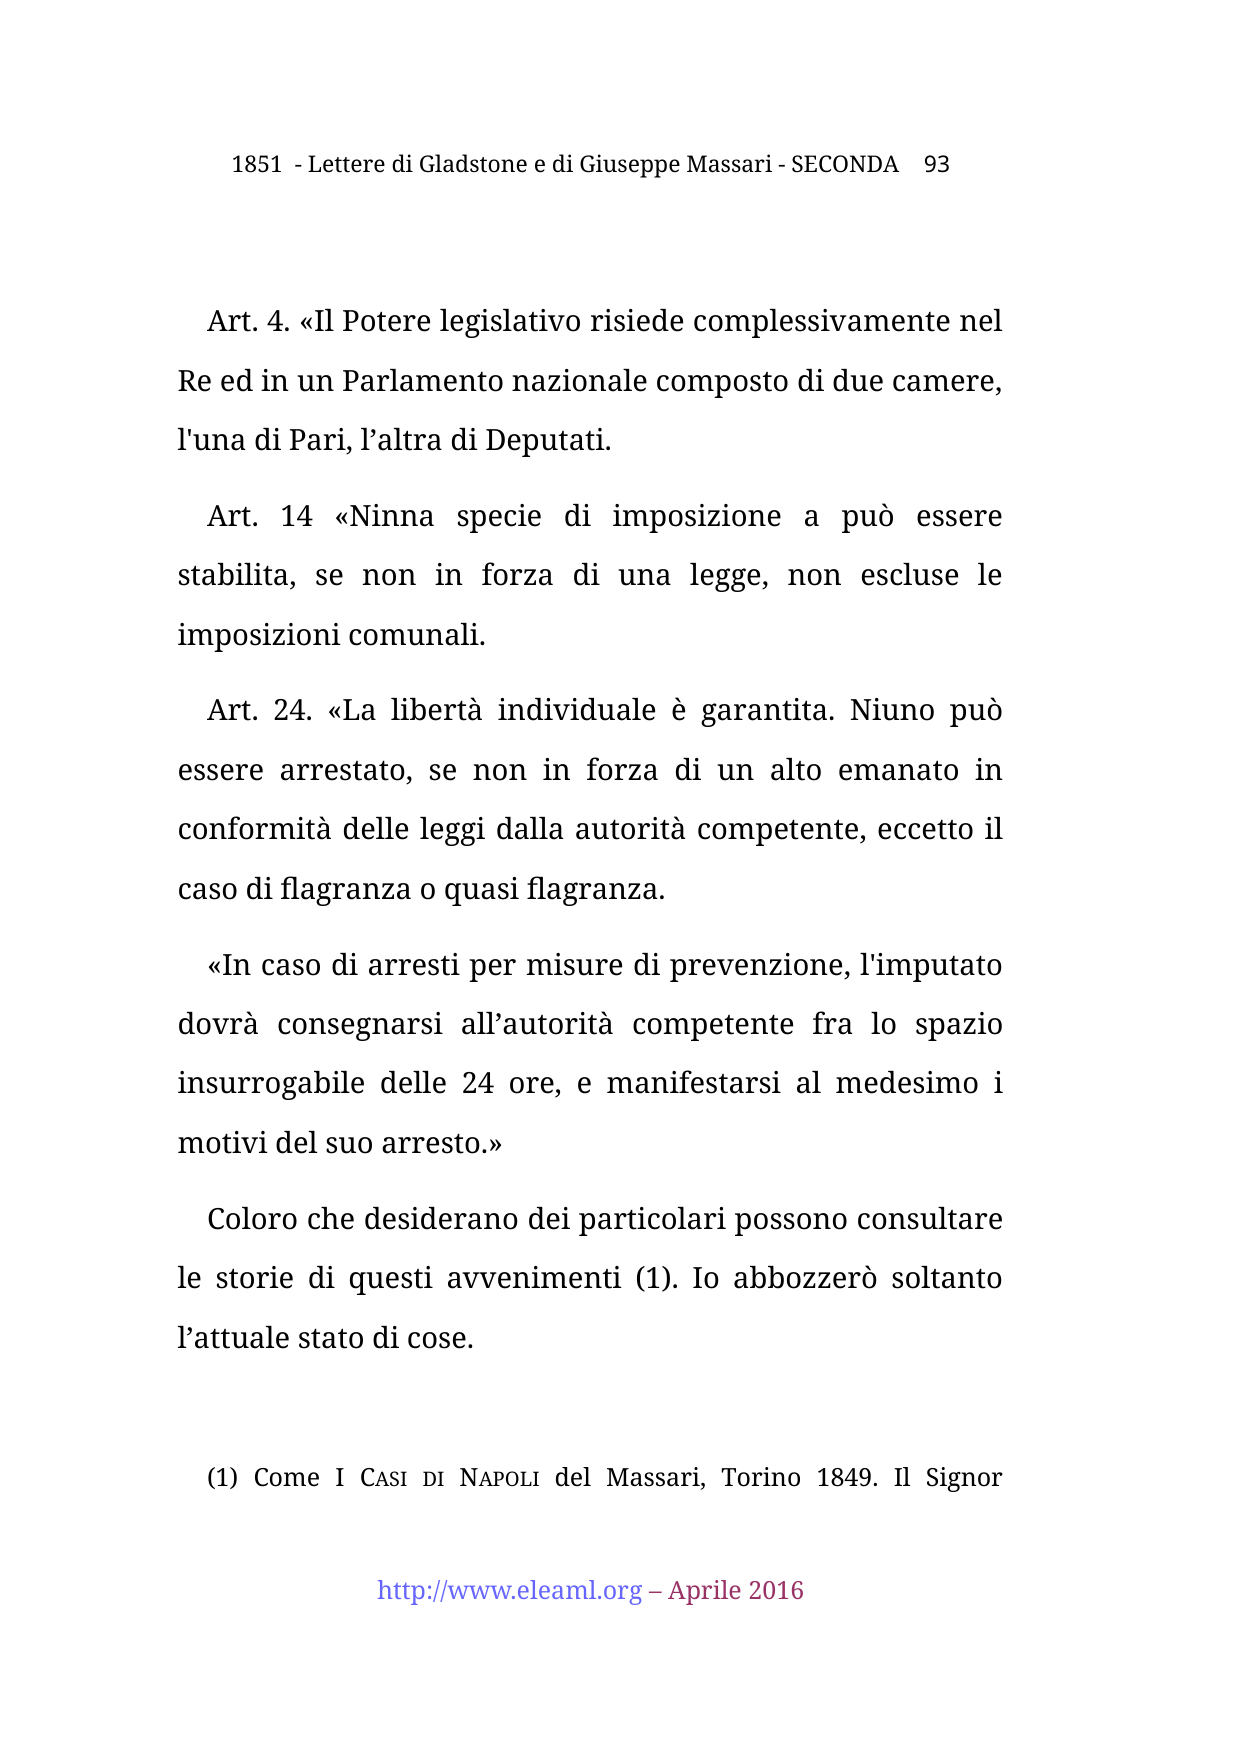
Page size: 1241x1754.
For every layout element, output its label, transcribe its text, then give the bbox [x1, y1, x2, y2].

text «In caso di arresti per misure di prevenzione, l'imputato dovrà consegnarsi all’autorità competente fra lo spazio insurrogabile delle 24 ore, e manifestarsi al medesimo i motivi del suo arresto.» [177, 944, 1004, 1162]
text Art. 4. «Il Potere legislativo risiede complessivamente nel Re ed in un Parlamento nazionale composto di due camere, l'una di Pari, l’altra di Deputati. [177, 300, 1004, 459]
text Art. 14 «Ninna specie di imposizione a può essere stabilita, se non in forza di una legge, non escluse le imposizioni comunali. [177, 495, 1004, 654]
text Coloro che desiderano dei particolari possono consultare le storie di questi avvenimenti (1). Io abbozzerò soltanto l’attuale stato di cose. [177, 1198, 1004, 1357]
text (1) Come I Casi di Napoli del Massari, Torino 1849. Il Signor [177, 1460, 1004, 1494]
text Art. 24. «La libertà individuale è garantita. Niuno può essere arrestato, se non in forza di un alto emanato in conformità delle leggi dalla autorità competente, eccetto il caso di flagranza o quasi flagranza. [177, 690, 1004, 908]
